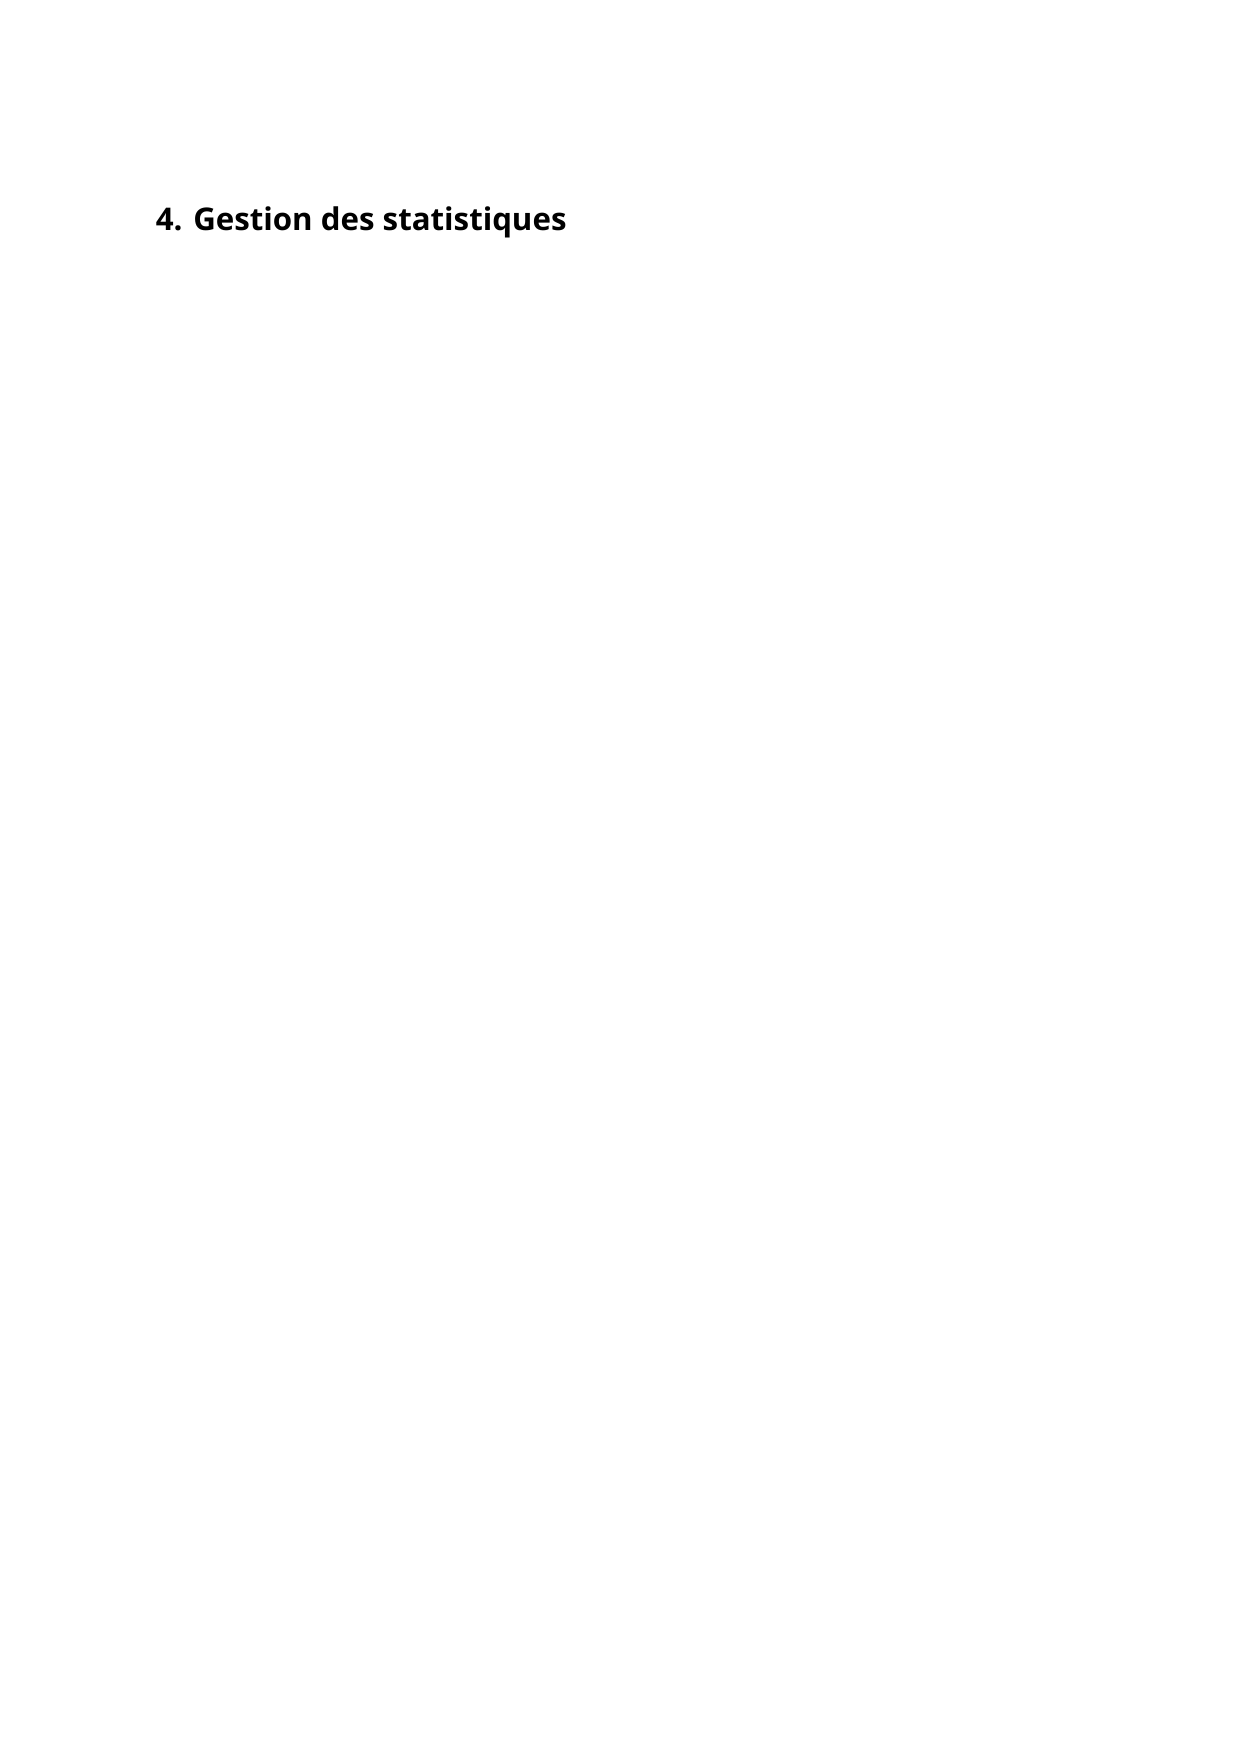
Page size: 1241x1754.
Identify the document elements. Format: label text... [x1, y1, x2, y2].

list Gestion des statistiques [156, 196, 1122, 239]
